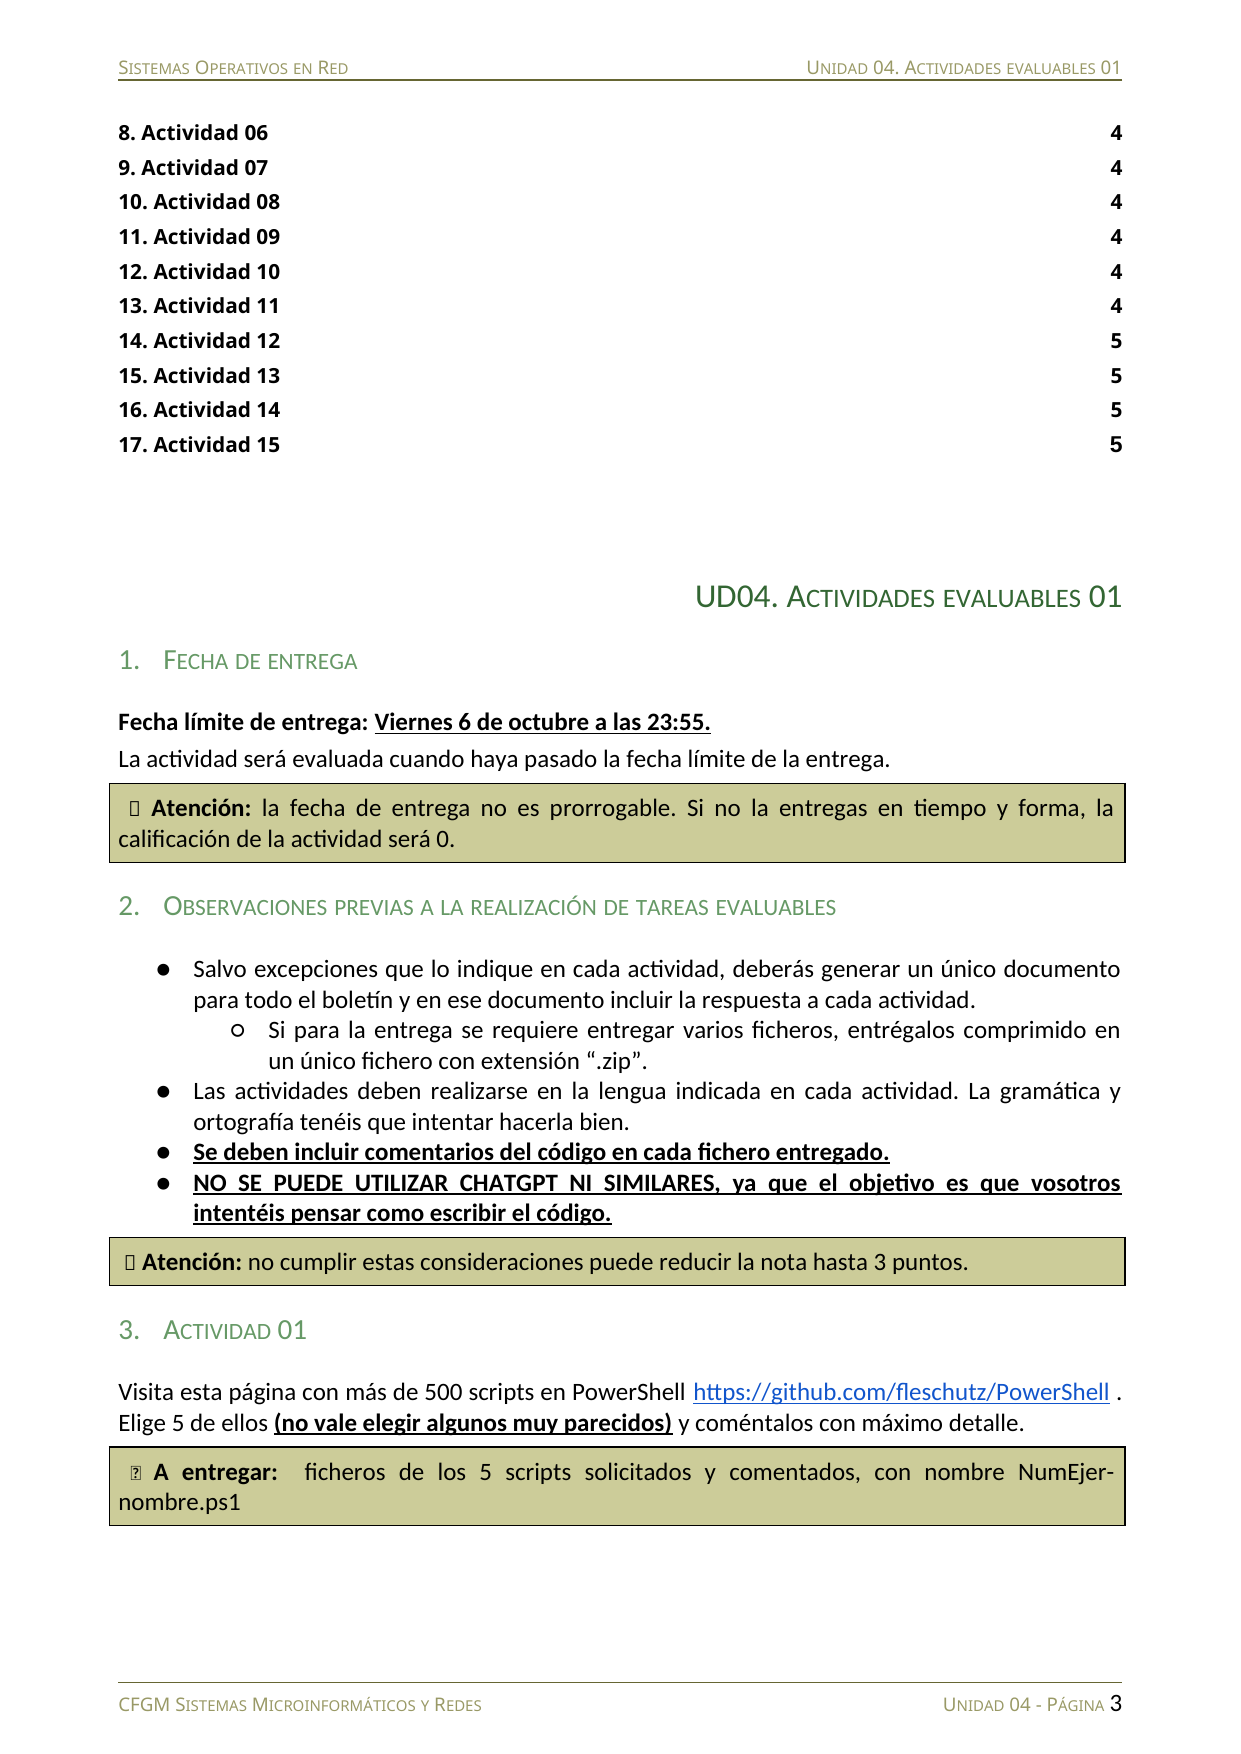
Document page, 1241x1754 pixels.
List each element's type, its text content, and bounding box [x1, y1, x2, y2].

text La actividad será evaluada cuando haya pasado la fecha límite de la entrega. [118, 743, 1122, 774]
text 13. Actividad 11 4 [118, 291, 1122, 320]
text Visita esta página con más de 500 scripts en PowerShell https://github.com/fleschutz/PowerShell . Elige 5 de ellos (no vale elegir algunos muy parecidos) y coméntalos con máximo detalle. [118, 1377, 1122, 1438]
list Se deben incluir comentarios del código en cada fichero entregado. [156, 1136, 1122, 1167]
text Fecha límite de entrega: Viernes 6 de octubre a las 23:55. [118, 707, 1122, 737]
subtitle Actividad 01 [118, 1311, 1122, 1346]
text 14. Actividad 12 5 [118, 326, 1122, 354]
text 10. Actividad 08 4 [118, 187, 1122, 216]
text 9. Actividad 07 4 [118, 153, 1122, 181]
list Las actividades deben realizarse en la lengua indicada en cada actividad. La gramática y ortografía tenéis que intentar hacerla bien. [156, 1075, 1122, 1136]
list Salvo excepciones que lo indique en cada actividad, deberás generar un único documento para todo el boletín y en ese documento incluir la respuesta a cada actividad. [156, 953, 1122, 1014]
text 15. Actividad 13 5 [118, 361, 1122, 389]
text 12. Actividad 10 4 [118, 257, 1122, 285]
text 16. Actividad 14 5 [118, 396, 1122, 424]
text 17. Actividad 15 5 [118, 430, 1122, 459]
text UD04. Actividades evaluables 01 [118, 575, 1122, 616]
subtitle Observaciones previas a la realización de tareas evaluables [118, 887, 1122, 923]
text ❕ Atención: no cumplir estas consideraciones puede reducir la nota hasta 3 puntos. [110, 1238, 1124, 1285]
list NO SE PUEDE UTILIZAR CHATGPT NI SIMILARES, ya que el objetivo es que vosotros intentéis pensar como escribir el código. [156, 1167, 1122, 1228]
subtitle Fecha de entrega [118, 641, 1122, 676]
text 8. Actividad 06 4 [118, 118, 1122, 146]
text 11. Actividad 09 4 [118, 222, 1122, 251]
text ❕ Atención: la fecha de entrega no es prorrogable. Si no la entregas en tiempo y forma, la calificación de la actividad será 0. [110, 784, 1124, 862]
list Si para la entrega se requiere entregar varios ficheros, entrégalos comprimido en un único fichero con extensión “.zip”. [231, 1014, 1122, 1075]
text 📕 A entregar: ficheros de los 5 scripts solicitados y comentados, con nombre NumEjer-nombre.ps1 [110, 1448, 1124, 1525]
